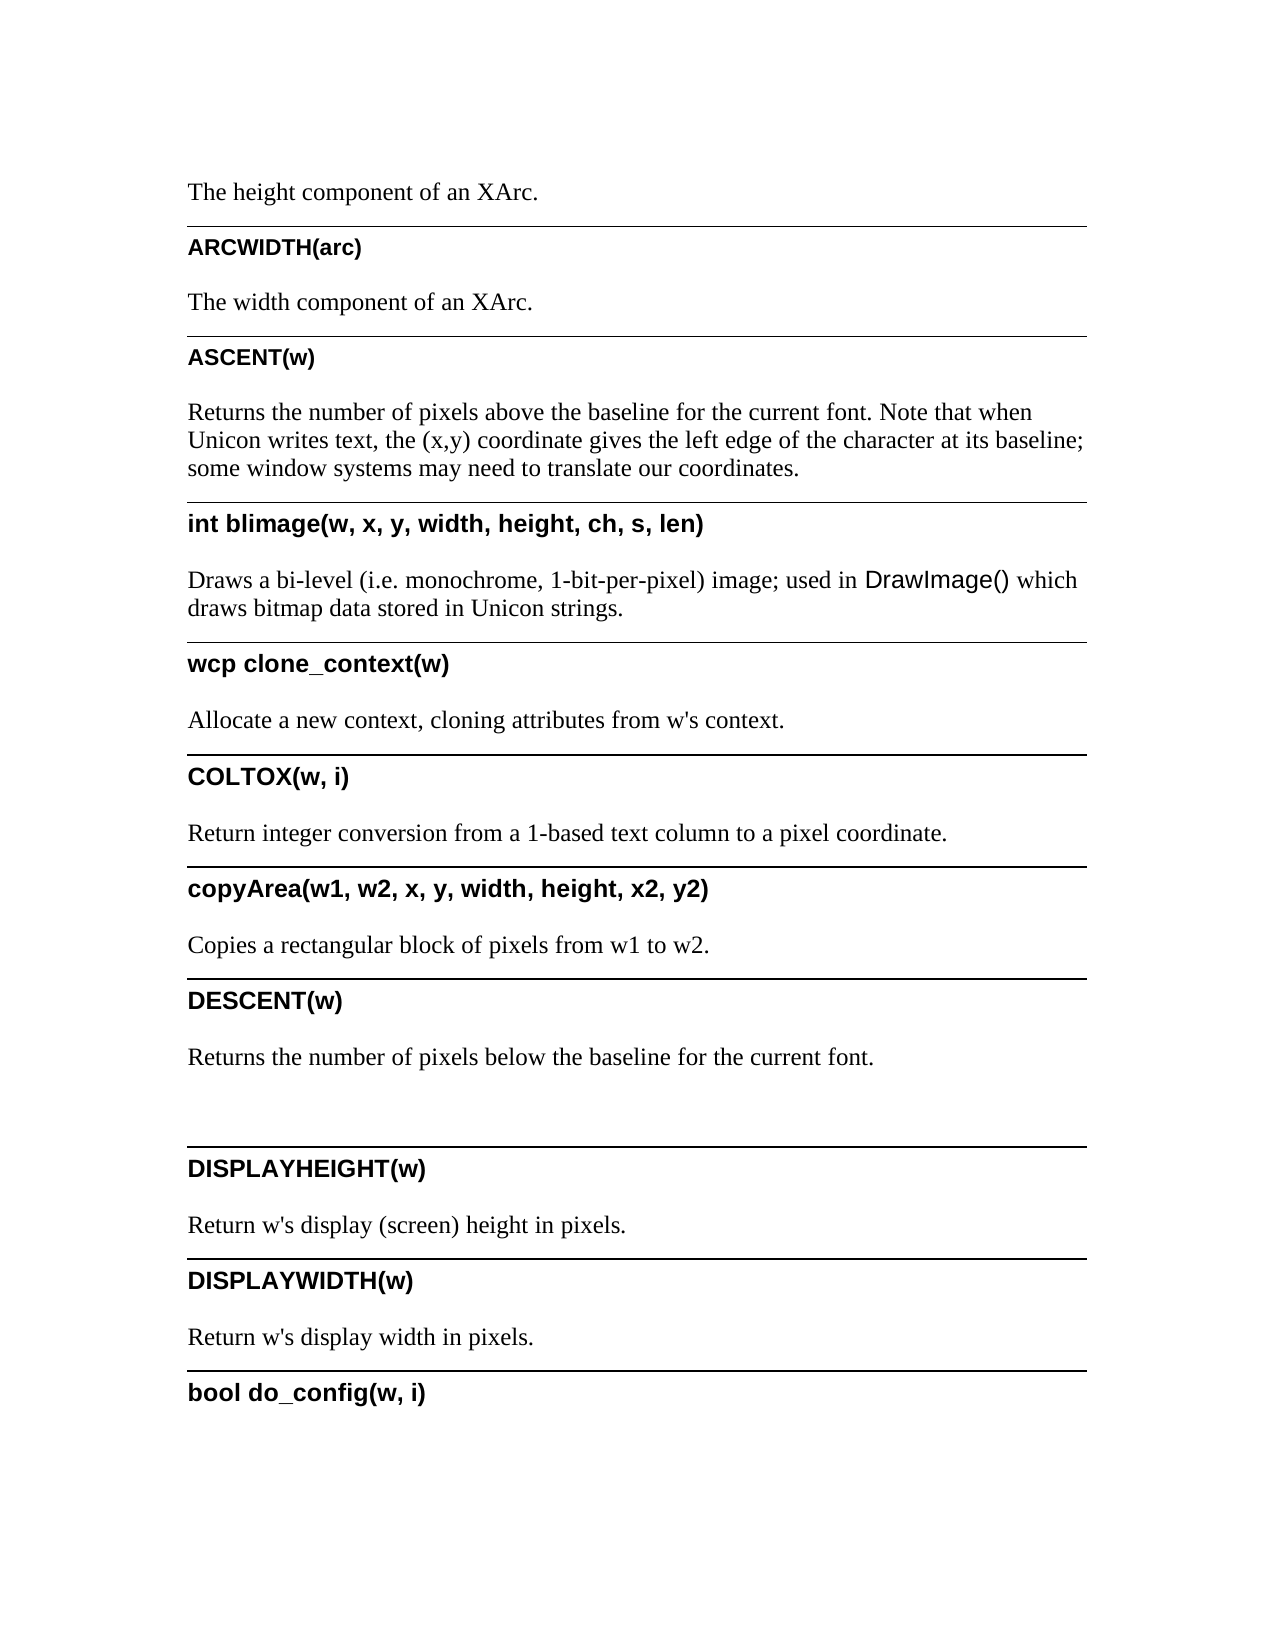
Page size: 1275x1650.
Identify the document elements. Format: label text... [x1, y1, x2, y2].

text int blimage(w, x, y, width, height, ch, s, len) [187, 510, 1087, 538]
text copyArea(w1, w2, x, y, width, height, x2, y2) [187, 874, 1087, 903]
text DISPLAYWIDTH(w) [187, 1267, 1087, 1295]
text Copies a rectangular block of pixels from w1 to w2. [187, 931, 1087, 959]
text Return w's display width in pixels. [187, 1323, 1087, 1351]
text wcp clone_context(w) [187, 650, 1087, 678]
text Return integer conversion from a 1-based text column to a pixel coordinate. [187, 818, 1087, 847]
text Allocate a new context, cloning attributes from w's context. [187, 706, 1087, 734]
text ARCWIDTH(arc) [187, 234, 1087, 260]
text bool do_config(w, i) [187, 1379, 1087, 1407]
text DESCENT(w) [187, 987, 1087, 1015]
text DISPLAYHEIGHT(w) [187, 1155, 1087, 1183]
text Returns the number of pixels below the baseline for the current font. [187, 1043, 1087, 1071]
text Return w's display (screen) height in pixels. [187, 1211, 1087, 1239]
text The width component of an XArc. [187, 288, 1087, 316]
text Draws a bi-level (i.e. monochrome, 1-bit-per-pixel) image; used in DrawImage() which draws bitmap data stored in Unicon strings. [187, 566, 1087, 622]
text Returns the number of pixels above the baseline for the current font. Note that when Unicon writes text, the (x,y) coordinate gives the left edge of the character at its baseline; some window systems may need to translate our coordinates. [187, 398, 1087, 482]
text ASCENT(w) [187, 344, 1087, 370]
text The height component of an XArc. [187, 178, 1087, 206]
text COLTOX(w, i) [187, 762, 1087, 791]
